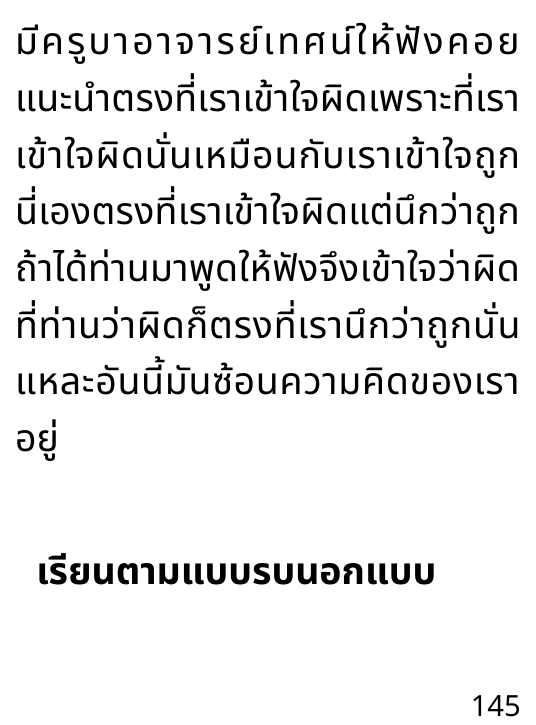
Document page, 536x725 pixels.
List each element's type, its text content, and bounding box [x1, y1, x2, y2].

text มีครูบาอาจารย์เทศน์ให้ฟังคอยแนะนำตรงที่เราเข้าใจผิดเพราะที่เราเข้าใจผิดนั่นเหมือนกับเราเข้าใจถูกนี่เองตรงที่เราเข้าใจผิดแต่นึกว่าถูกถ้าได้ท่านมาพูดให้ฟังจึงเข้าใจว่าผิดที่ท่านว่าผิดก็ตรงที่เรานึกว่าถูกนั่นแหละอันนี้มันซ้อนความคิดของเราอยู่ [15, 15, 521, 468]
text เรียนตามแบบรบนอกแบบ [15, 544, 521, 601]
